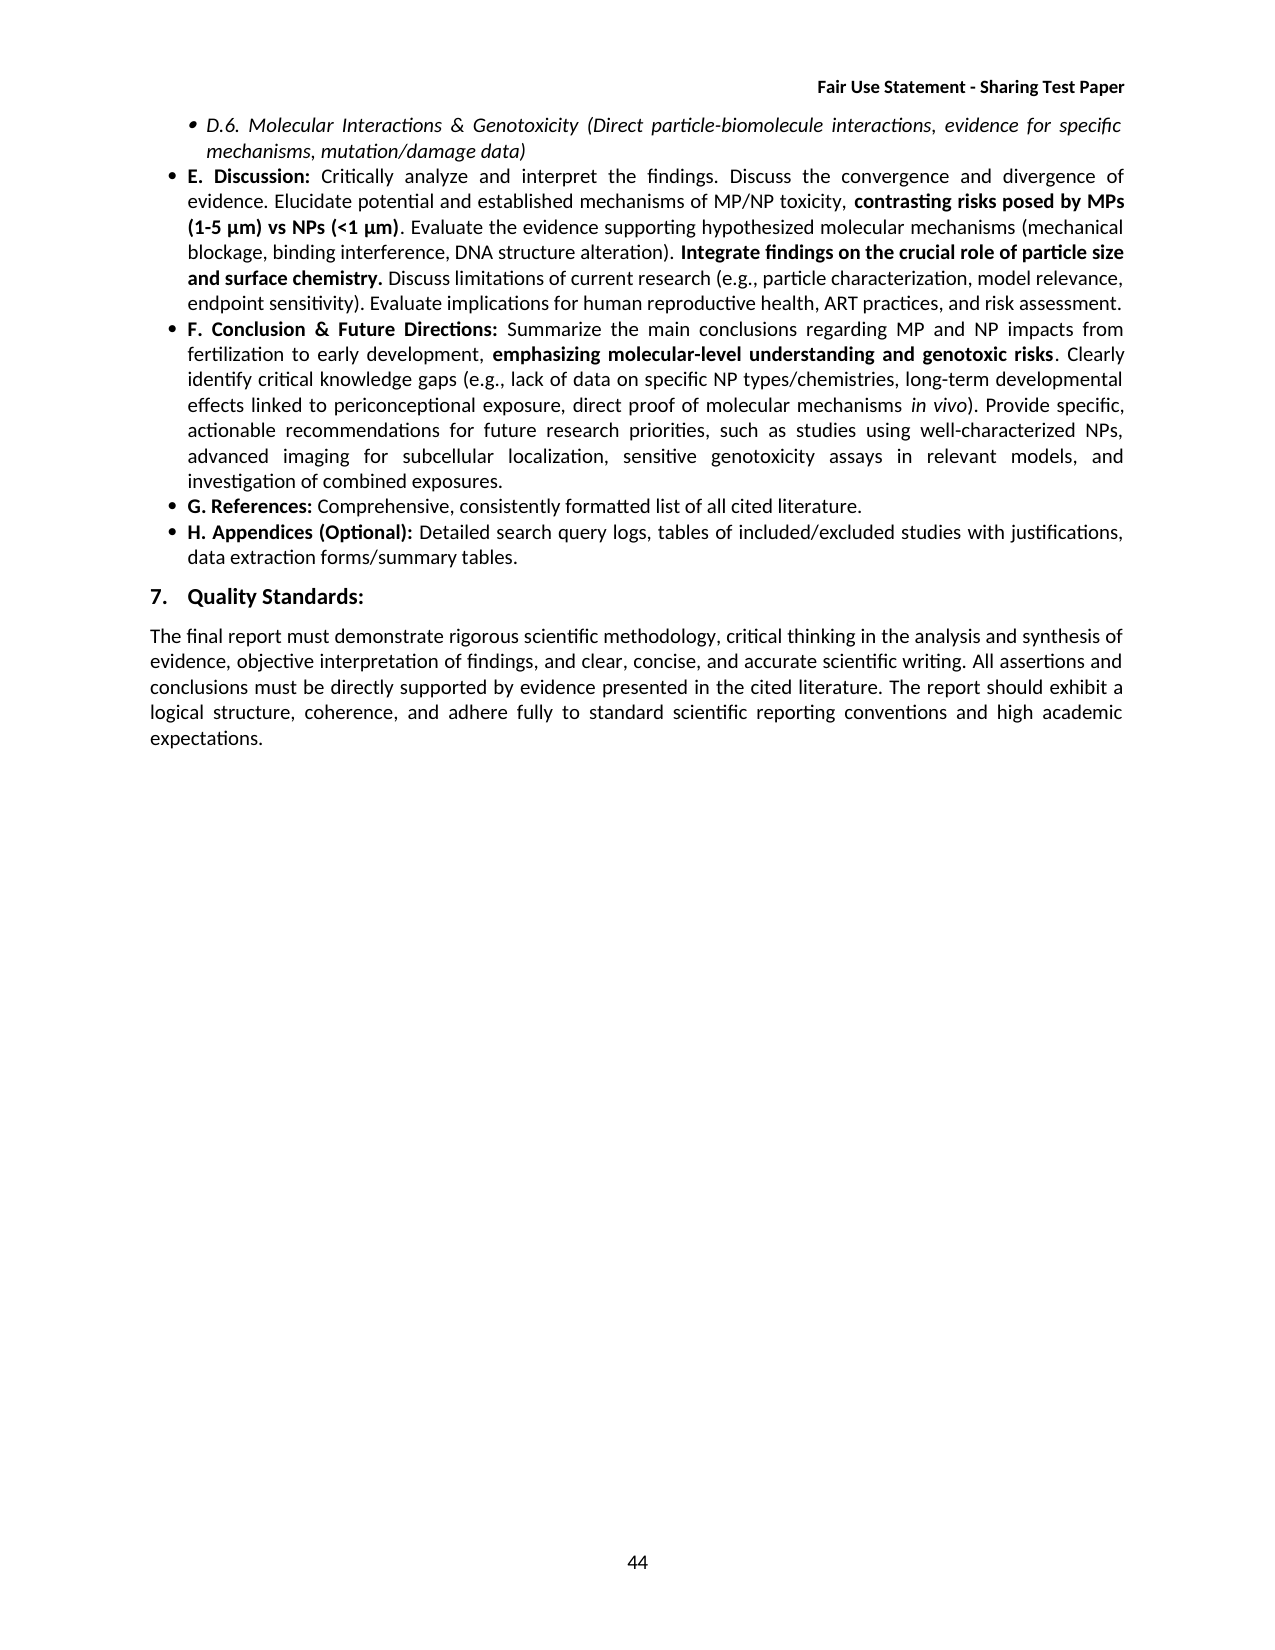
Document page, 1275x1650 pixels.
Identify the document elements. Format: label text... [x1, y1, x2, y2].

list D.6. Molecular Interactions & Genotoxicity (Direct particle-biomolecule interactions, evidence for specific mechanisms, mutation/damage data) [187, 112, 1125, 163]
list F. Conclusion & Future Directions: Summarize the main conclusions regarding MP and NP impacts from fertilization to early development, emphasizing molecular-level understanding and genotoxic risks. Clearly identify critical knowledge gaps (e.g., lack of data on specific NP types/chemistries, long-term developmental effects linked to periconceptional exposure, direct proof of molecular mechanisms in vivo). Provide specific, actionable recommendations for future research priorities, such as studies using well-characterized NPs, advanced imaging for subcellular localization, sensitive genotoxicity assays in relevant models, and investigation of combined exposures. [169, 316, 1125, 494]
list G. References: Comprehensive, consistently formatted list of all cited literature. [169, 494, 1125, 519]
text The final report must demonstrate rigorous scientific methodology, critical thinking in the analysis and synthesis of evidence, objective interpretation of findings, and clear, concise, and accurate scientific writing. All assertions and conclusions must be directly supported by evidence presented in the cited literature. The report should exhibit a logical structure, coherence, and adhere fully to standard scientific reporting conventions and high academic expectations. [150, 623, 1125, 750]
subtitle Quality Standards: [150, 582, 1125, 611]
list E. Discussion: Critically analyze and interpret the findings. Discuss the convergence and divergence of evidence. Elucidate potential and established mechanisms of MP/NP toxicity, contrasting risks posed by MPs (1-5 µm) vs NPs (<1 µm). Evaluate the evidence supporting hypothesized molecular mechanisms (mechanical blockage, binding interference, DNA structure alteration). Integrate findings on the crucial role of particle size and surface chemistry. Discuss limitations of current research (e.g., particle characterization, model relevance, endpoint sensitivity). Evaluate implications for human reproductive health, ART practices, and risk assessment. [169, 163, 1125, 316]
list H. Appendices (Optional): Detailed search query logs, tables of included/excluded studies with justifications, data extraction forms/summary tables. [169, 519, 1125, 570]
